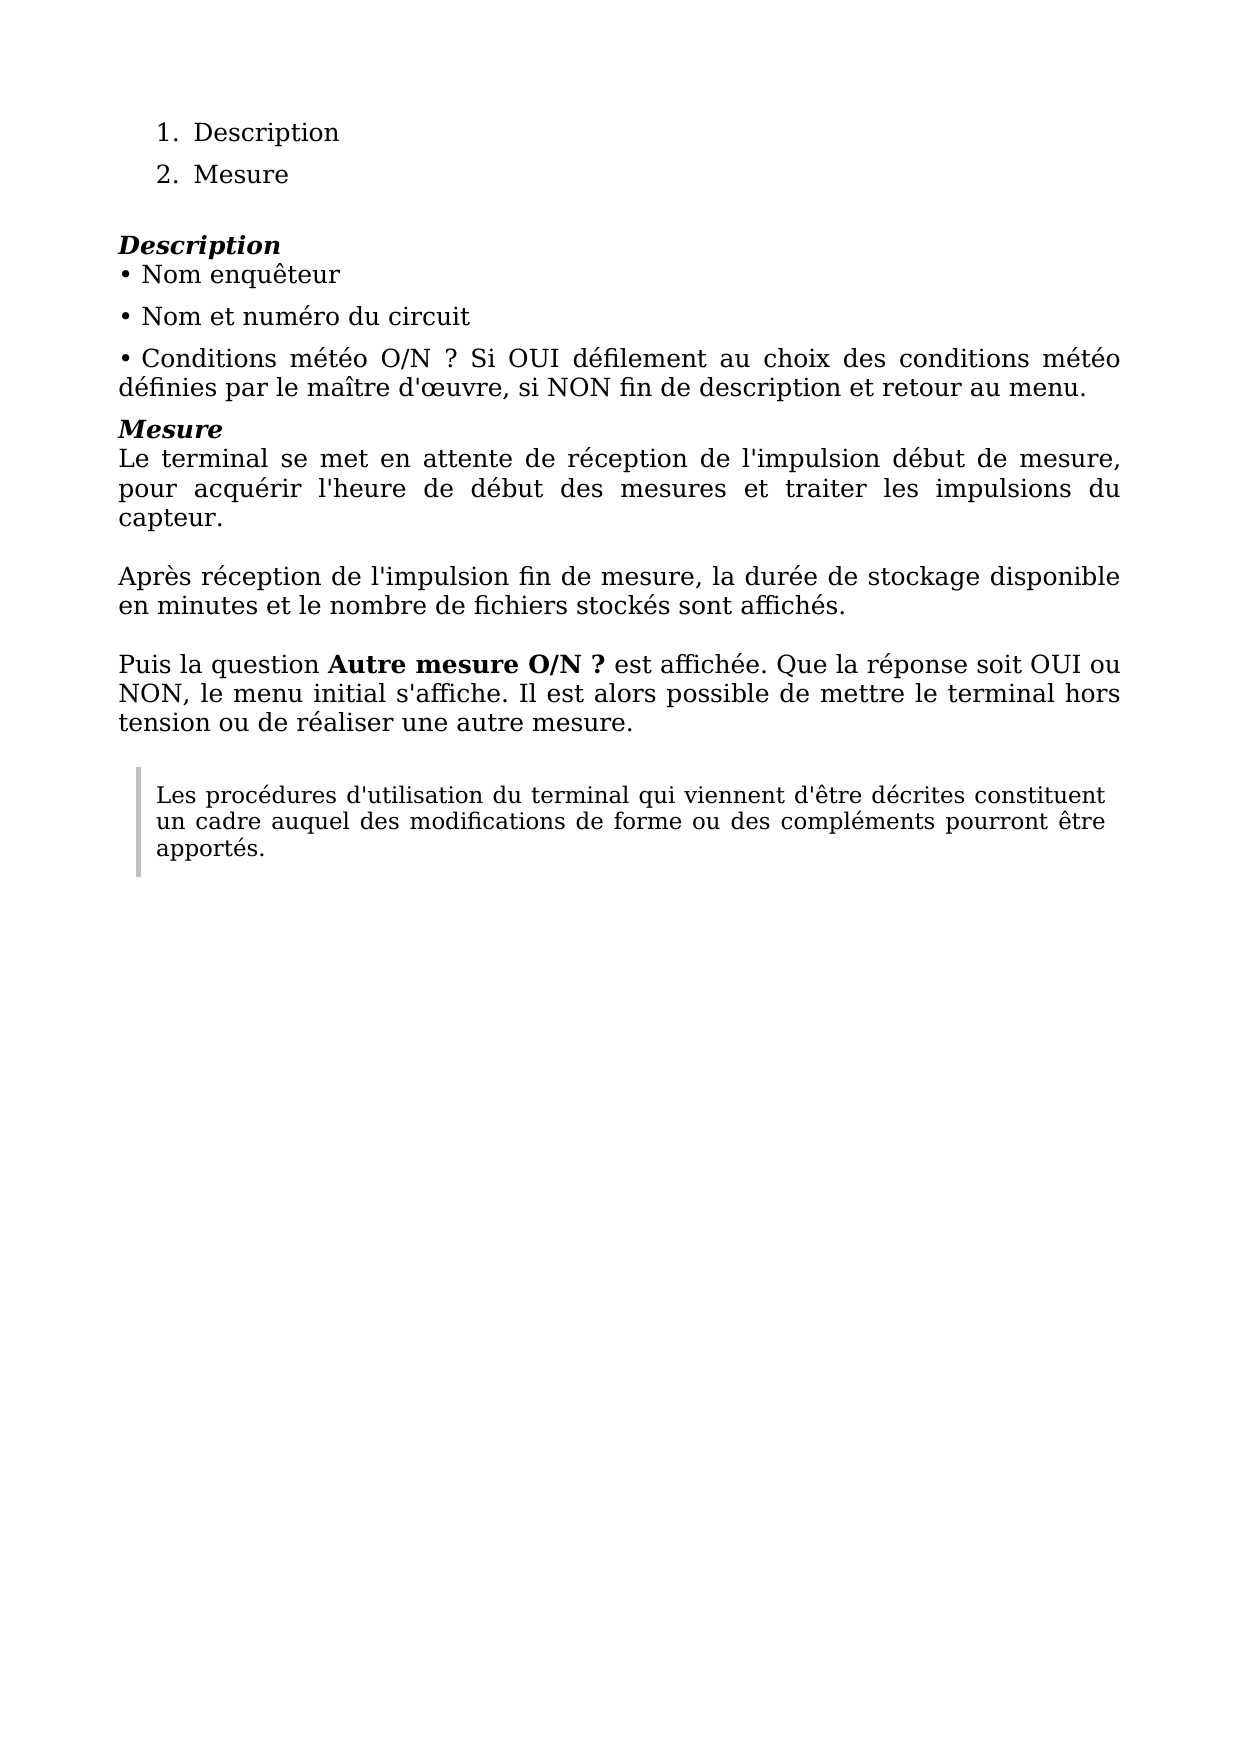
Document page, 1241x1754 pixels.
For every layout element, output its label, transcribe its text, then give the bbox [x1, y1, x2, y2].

text Le terminal se met en attente de réception de l'impulsion début de mesure, pour acquérir l'heure de début des mesures et traiter les impulsions du capteur. [118, 445, 1122, 532]
list • Nom enquêteur [118, 261, 1122, 290]
text Les procédures d'utilisation du terminal qui viennent d'être décrites constituent un cadre auquel des modifications de forme ou des compléments pourront être apportés. [141, 767, 1122, 877]
list Description [156, 118, 1122, 147]
list • Nom et numéro du circuit [118, 302, 1122, 332]
text Puis la question Autre mesure O/N ? est affichée. Que la réponse soit OUI ou NON, le menu initial s'affiche. Il est alors possible de mettre le terminal hors tension ou de réaliser une autre mesure. [118, 649, 1122, 738]
text Après réception de l'impulsion fin de mesure, la durée de stockage disponible en minutes et le nombre de fichiers stockés sont affichés. [118, 562, 1122, 620]
text Mesure [118, 415, 1122, 445]
list • Conditions météo O/N ? Si OUI défilement au choix des conditions météo définies par le maître d'œuvre, si NON fin de description et retour au menu. [118, 344, 1122, 403]
list Mesure [156, 160, 1122, 189]
text Description [118, 231, 1122, 261]
